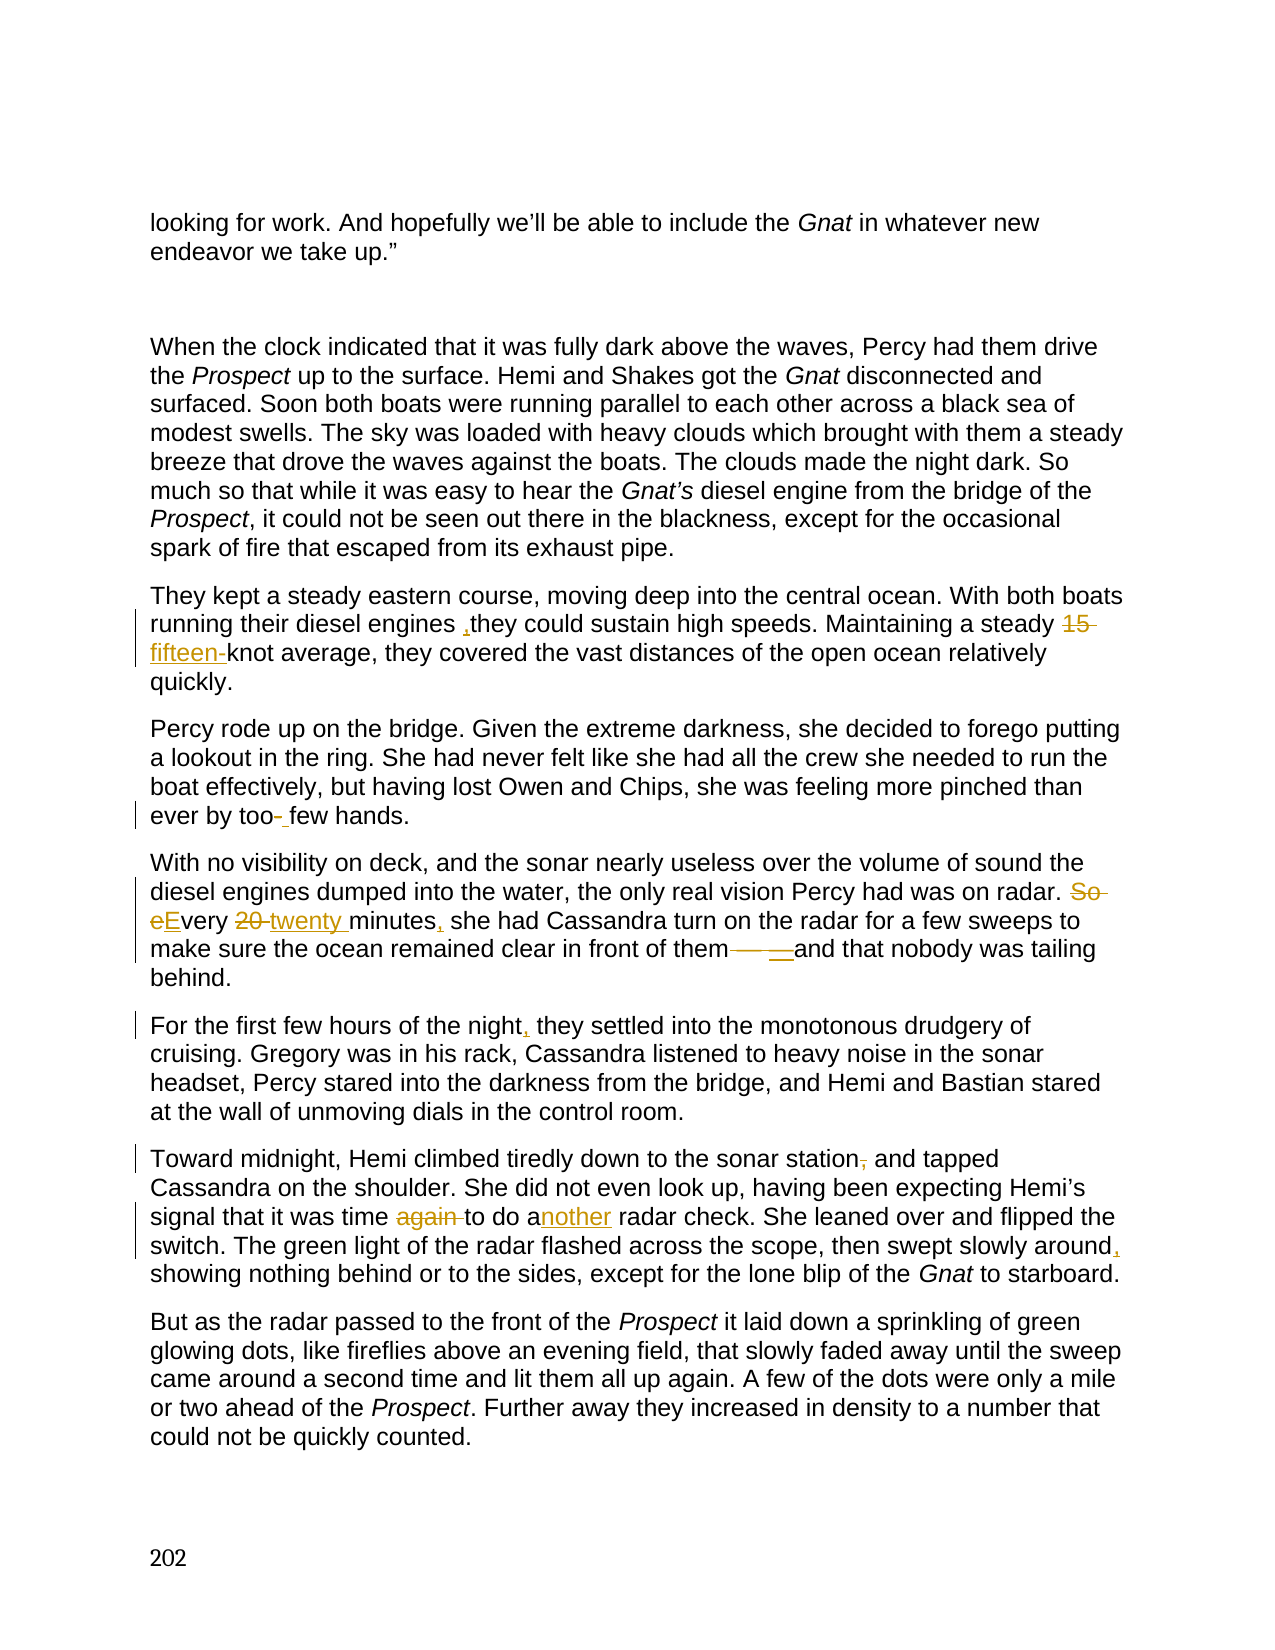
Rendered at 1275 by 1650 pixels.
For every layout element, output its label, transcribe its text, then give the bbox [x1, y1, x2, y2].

text When the clock indicated that it was fully dark above the waves, Percy had them drive the Prospect up to the surface. Hemi and Shakes got the Gnat disconnected and surfaced. Soon both boats were running parallel to each other across a black sea of modest swells. The sky was loaded with heavy clouds which brought with them a steady breeze that drove the waves against the boats. The clouds made the night dark. So much so that while it was easy to hear the Gnat’s diesel engine from the bridge of the Prospect, it could not be seen out there in the blackness, except for the occasional spark of fire that escaped from its exhaust pipe. [150, 332, 1125, 562]
text Toward midnight, Hemi climbed tiredly down to the sonar station and tapped Cassandra on the shoulder. She did not even look up, having been expecting Hemi’s signal that it was time to do another radar check. She leaned over and flipped the switch. The green light of the radar flashed across the scope, then swept slowly around, showing nothing behind or to the sides, except for the lone blip of the Gnat to starboard. [150, 1144, 1125, 1288]
text They kept a steady eastern course, moving deep into the central ocean. With both boats running their diesel engines ,they could sustain high speeds. Maintaining a steady fifteen-knot average, they covered the vast distances of the open ocean relatively quickly. [150, 581, 1125, 696]
text Percy rode up on the bridge. Given the extreme darkness, she decided to forego putting a lookout in the ring. She had never felt like she had all the crew she needed to run the boat effectively, but having lost Owen and Chips, she was feeling more pinched than ever by too few hands. [150, 714, 1125, 829]
text For the first few hours of the night, they settled into the monotonous drudgery of cruising. Gregory was in his rack, Cassandra listened to heavy noise in the sonar headset, Percy stared into the darkness from the bridge, and Hemi and Bastian stared at the wall of unmoving dials in the control room. [150, 1011, 1125, 1126]
text With no visibility on deck, and the sonar nearly useless over the volume of sound the diesel engines dumped into the water, the only real vision Percy had was on radar. Every twenty minutes, she had Cassandra turn on the radar for a few sweeps to make sure the ocean remained clear in front of them—and that nobody was tailing behind. [150, 848, 1125, 992]
text looking for work. And hopefully we’ll be able to include the Gnat in whatever new endeavor we take up.” [150, 208, 1125, 266]
text But as the radar passed to the front of the Prospect it laid down a sprinkling of green glowing dots, like fireflies above an evening field, that slowly faded away until the sweep came around a second time and lit them all up again. A few of the dots were only a mile or two ahead of the Prospect. Further away they increased in density to a number that could not be quickly counted. [150, 1307, 1125, 1451]
